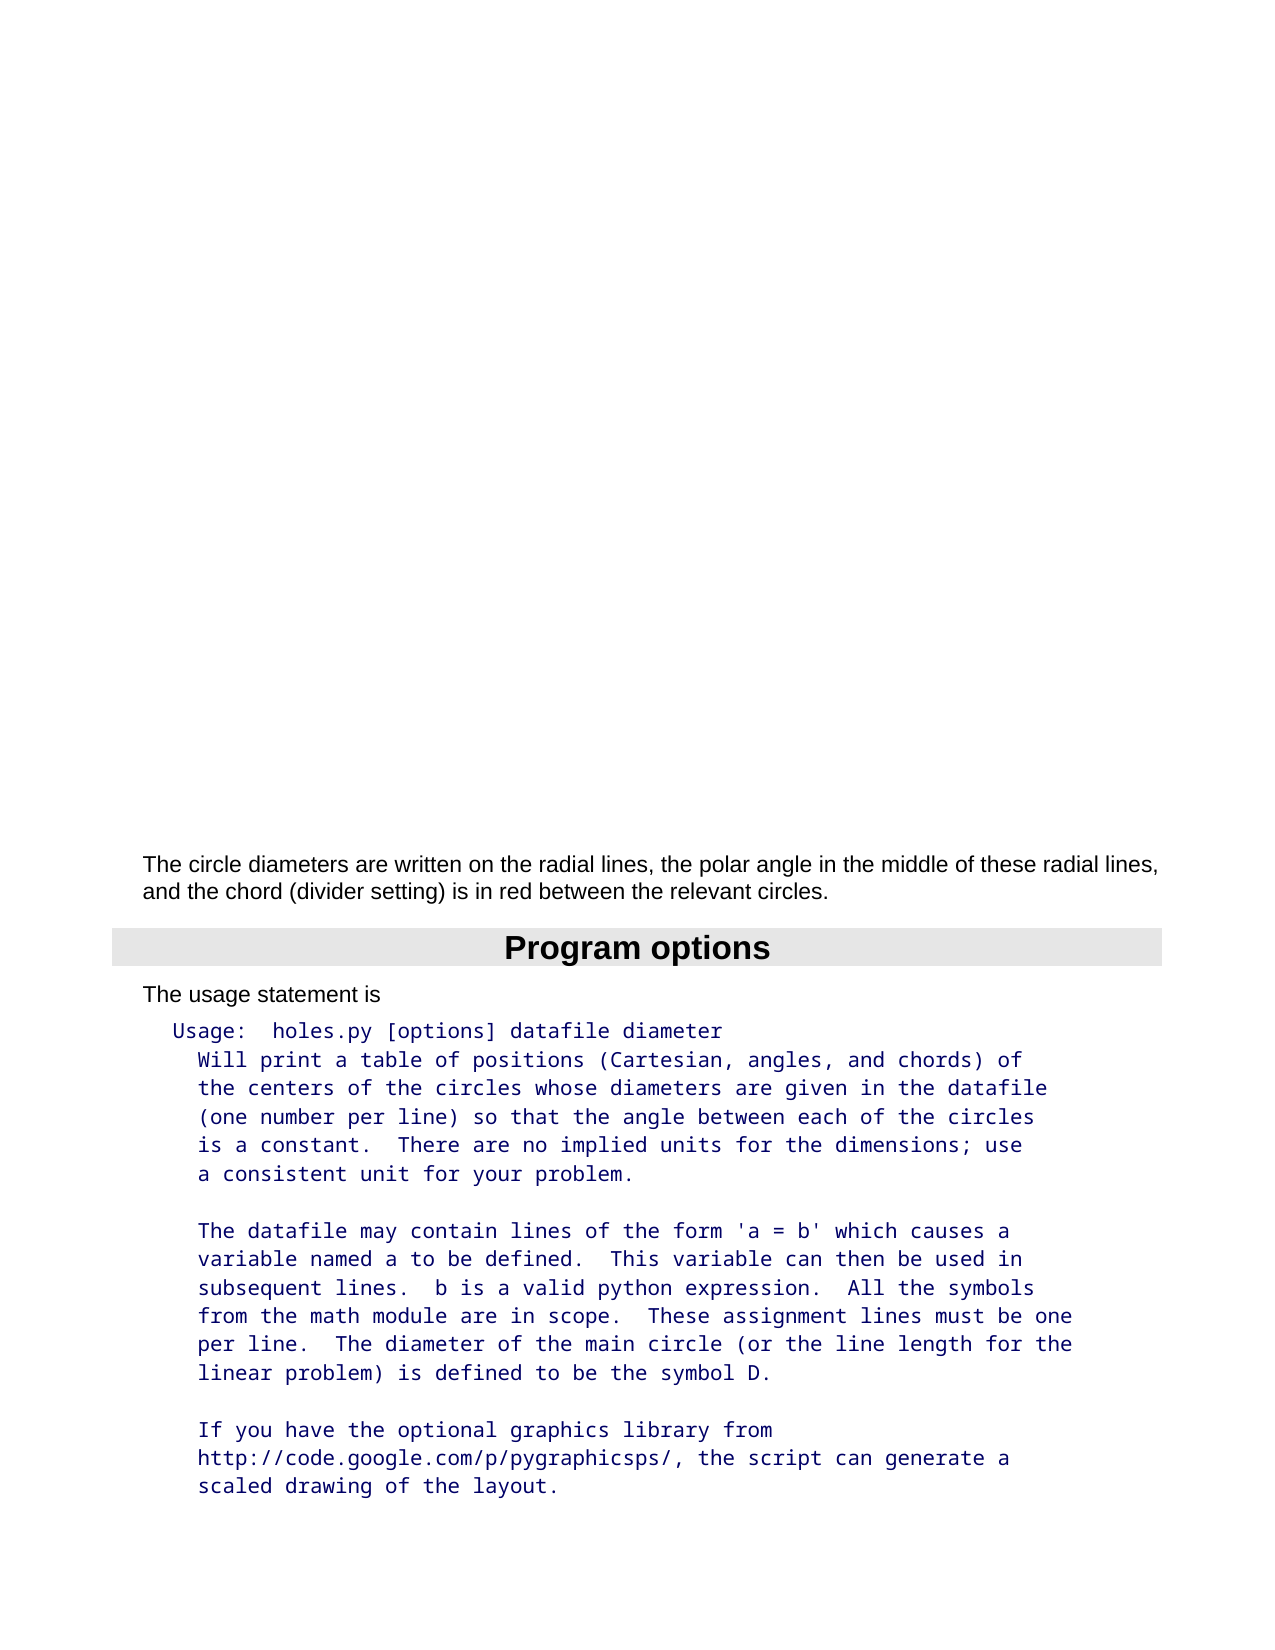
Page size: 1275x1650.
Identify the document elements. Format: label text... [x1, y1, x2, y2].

text The usage statement is [142, 981, 1162, 1008]
subtitle Program options [112, 928, 1162, 966]
text The circle diameters are written on the radial lines, the polar angle in the middle of these radial lines, and the chord (divider setting) is in red between the relevant circles. [142, 112, 1162, 904]
text subsequent lines. b is a valid python expression. All the symbols [172, 1273, 1162, 1301]
text a consistent unit for your problem. [172, 1159, 1162, 1187]
text from the math module are in scope. These assignment lines must be one [172, 1301, 1162, 1329]
text http://code.google.com/p/pygraphicsps/, the script can generate a [172, 1443, 1162, 1472]
text is a constant. There are no implied units for the dimensions; use [172, 1130, 1162, 1159]
text Usage: holes.py [options] datafile diameter [172, 1017, 1162, 1045]
text linear problem) is defined to be the symbol D. [172, 1358, 1162, 1386]
text variable named a to be defined. This variable can then be used in [172, 1244, 1162, 1273]
text the centers of the circles whose diameters are given in the datafile [172, 1073, 1162, 1102]
text scaled drawing of the layout. [172, 1472, 1162, 1500]
text The datafile may contain lines of the form 'a = b' which causes a [172, 1216, 1162, 1244]
text If you have the optional graphics library from [172, 1415, 1162, 1443]
text Will print a table of positions (Cartesian, angles, and chords) of [172, 1045, 1162, 1073]
text per line. The diameter of the main circle (or the line length for the [172, 1329, 1162, 1358]
text (one number per line) so that the angle between each of the circles [172, 1102, 1162, 1130]
